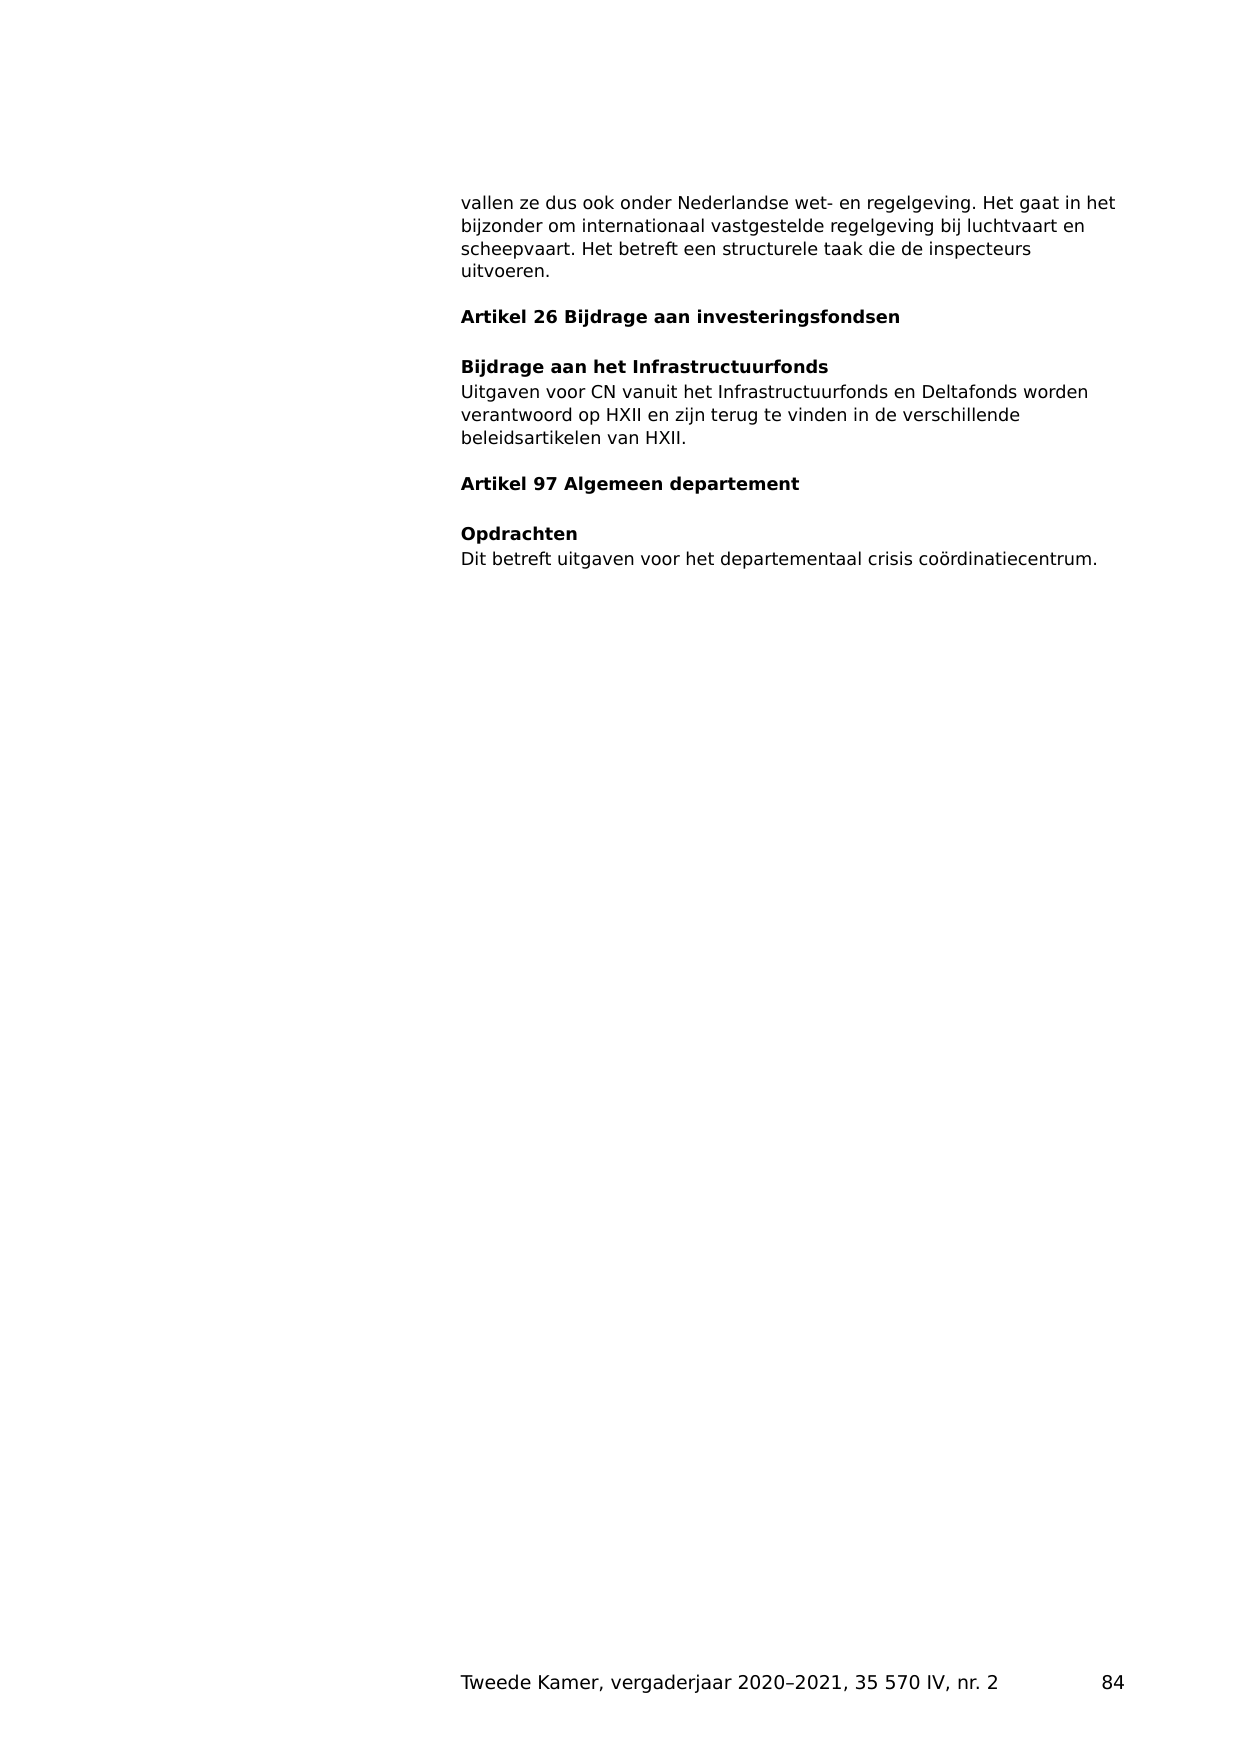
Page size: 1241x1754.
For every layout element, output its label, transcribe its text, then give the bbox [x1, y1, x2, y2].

text Dit betreft uitgaven voor het departementaal crisis coördinatiecentrum. [461, 547, 1125, 570]
text Opdrachten [461, 522, 1125, 545]
text Artikel 26 Bijdrage aan investeringsfondsen [461, 305, 1125, 328]
text Bijdrage aan het Infrastructuurfonds [461, 355, 1125, 378]
text Uitgaven voor CN vanuit het Infrastructuurfonds en Deltafonds worden verantwoord op HXII en zijn terug te vinden in de verschillende beleidsartikelen van HXII. [461, 380, 1125, 449]
text vallen ze dus ook onder Nederlandse wet- en regelgeving. Het gaat in het bijzonder om internationaal vastgestelde regelgeving bij luchtvaart en scheepvaart. Het betreft een structurele taak die de inspecteurs uitvoeren. [461, 191, 1125, 282]
text Artikel 97 Algemeen departement [461, 472, 1125, 495]
